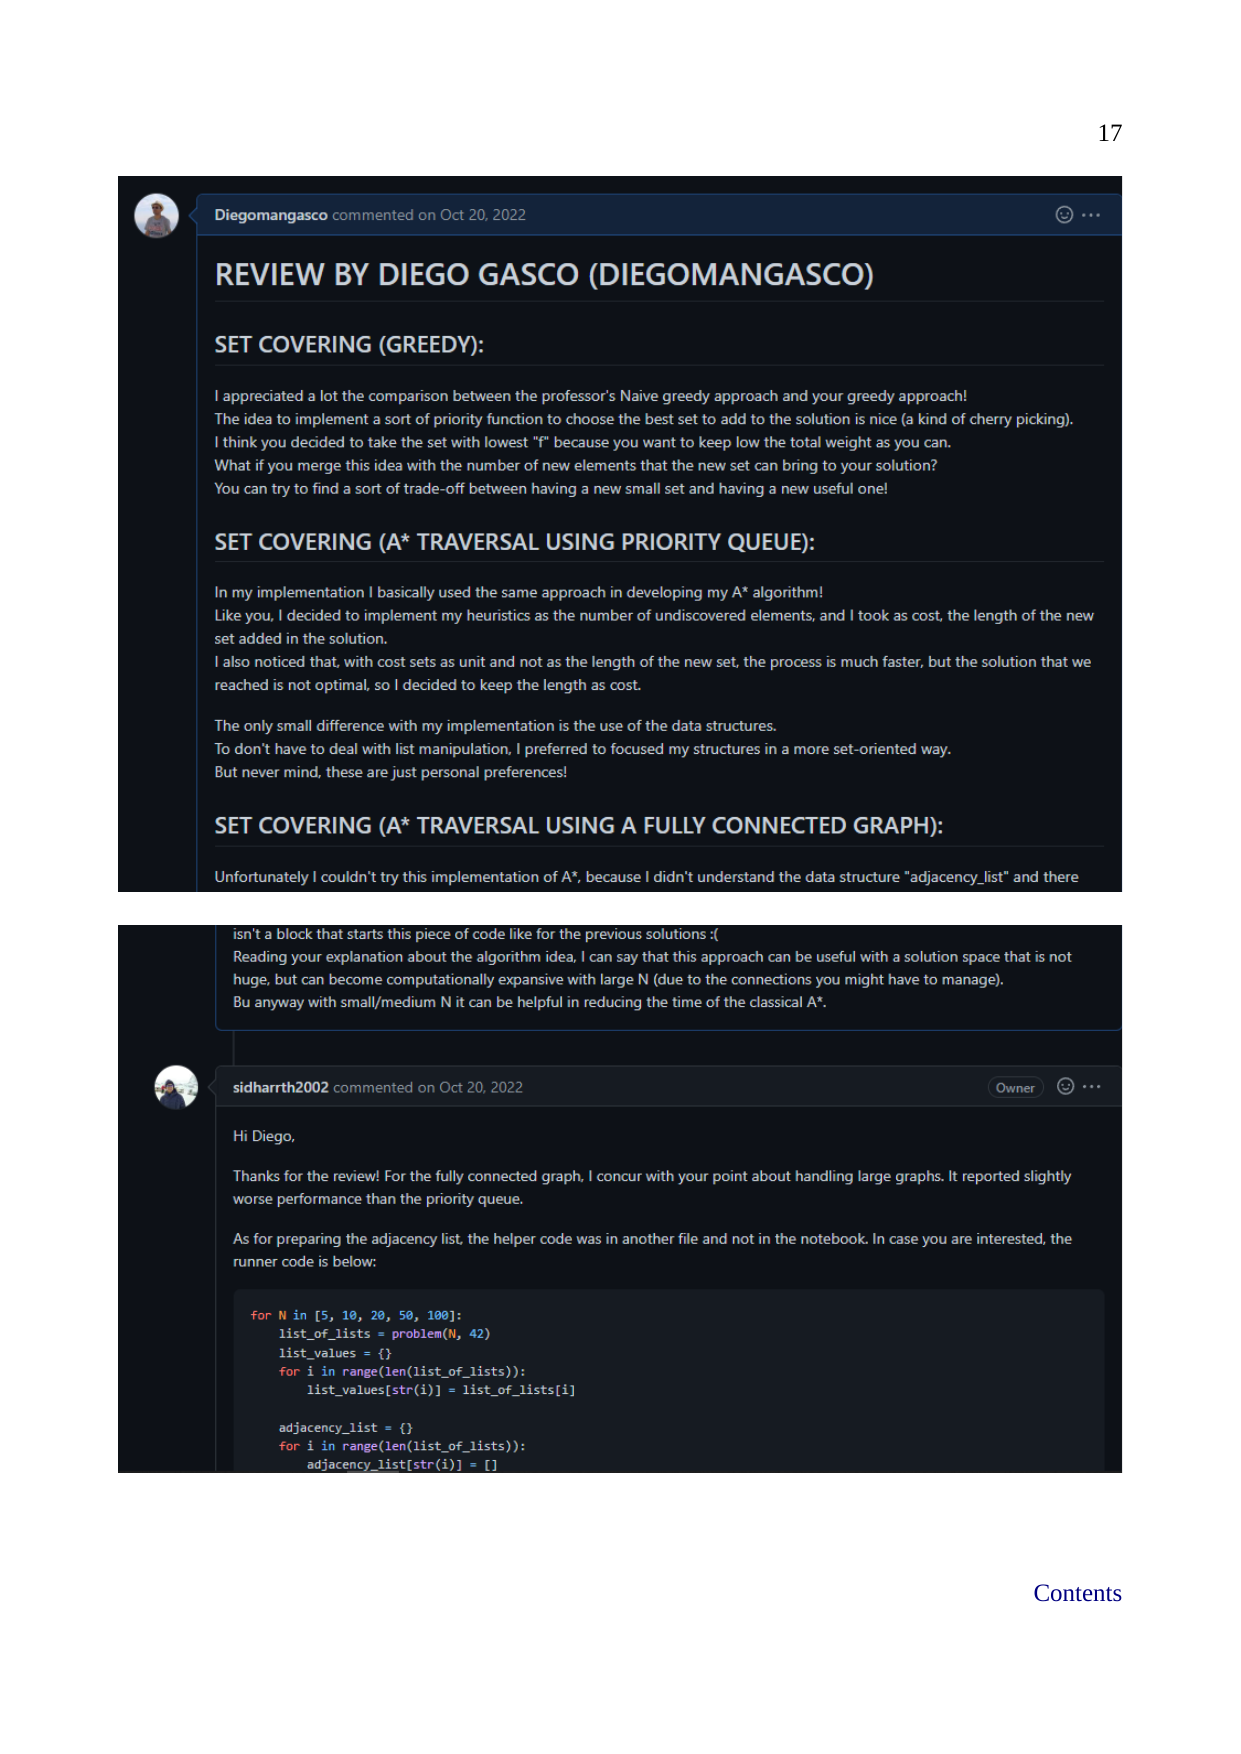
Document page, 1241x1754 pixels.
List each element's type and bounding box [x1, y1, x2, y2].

picture [118, 176, 1123, 892]
picture [118, 925, 1123, 1473]
